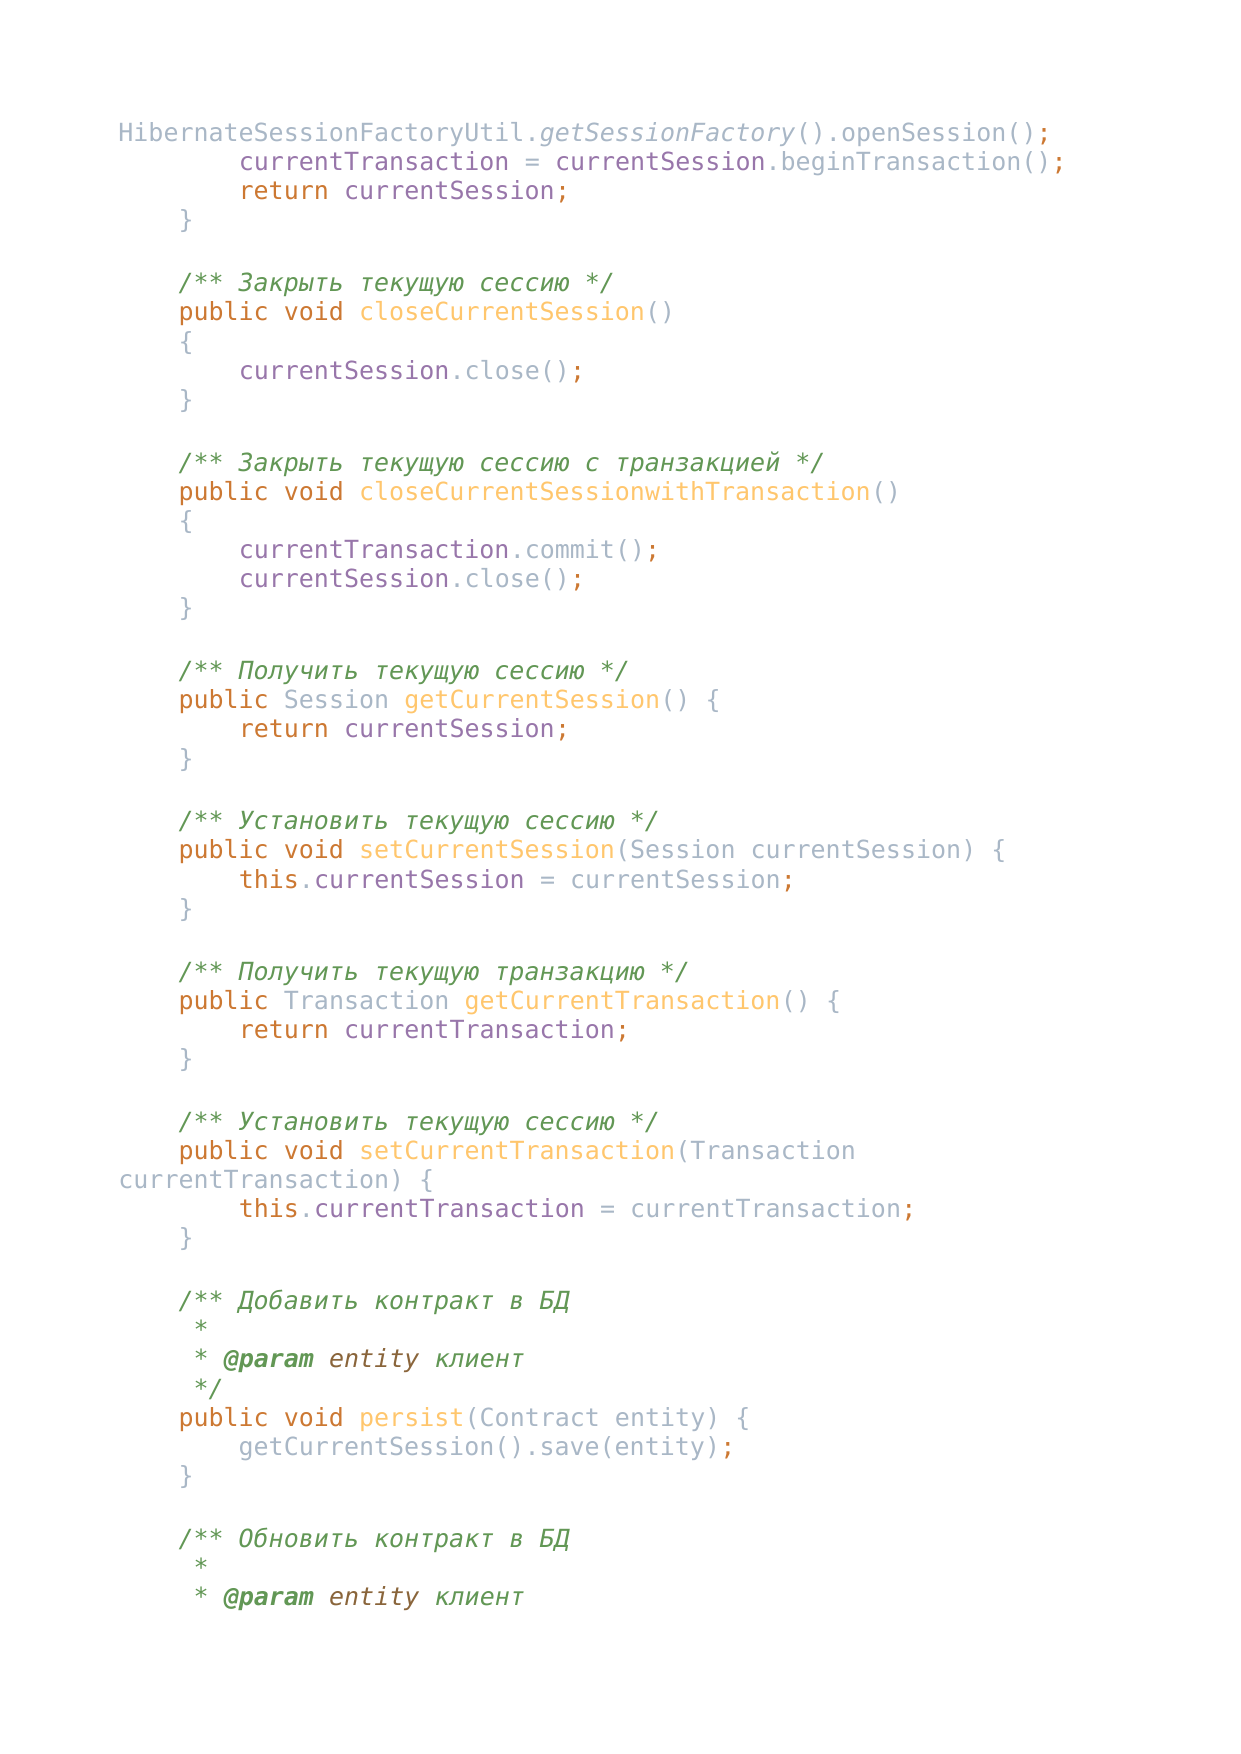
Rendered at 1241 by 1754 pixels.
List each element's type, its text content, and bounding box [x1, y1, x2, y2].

text HibernateSessionFactoryUtil.getSessionFactory().openSession(); currentTransaction = currentSession.beginTransaction(); return currentSession; } /** Закрыть текущую сессию */ public void closeCurrentSession() { currentSession.close(); } /** Закрыть текущую сессию с транзакцией */ public void closeCurrentSessionwithTransaction() { currentTransaction.commit(); currentSession.close(); } /** Получить текущую сессию */ public Session getCurrentSession() { return currentSession; } /** Установить текущую сессию */ public void setCurrentSession(Session currentSession) { this.currentSession = currentSession; } /** Получить текущую транзакцию */ public Transaction getCurrentTransaction() { return currentTransaction; } /** Установить текущую сессию */ public void setCurrentTransaction(Transaction currentTransaction) { this.currentTransaction = currentTransaction; } /** Добавить контракт в БД * * @param entity клиент */ public void persist(Contract entity) { getCurrentSession().save(entity); } /** Обновить контракт в БД * * @param entity клиент [118, 118, 1122, 1611]
